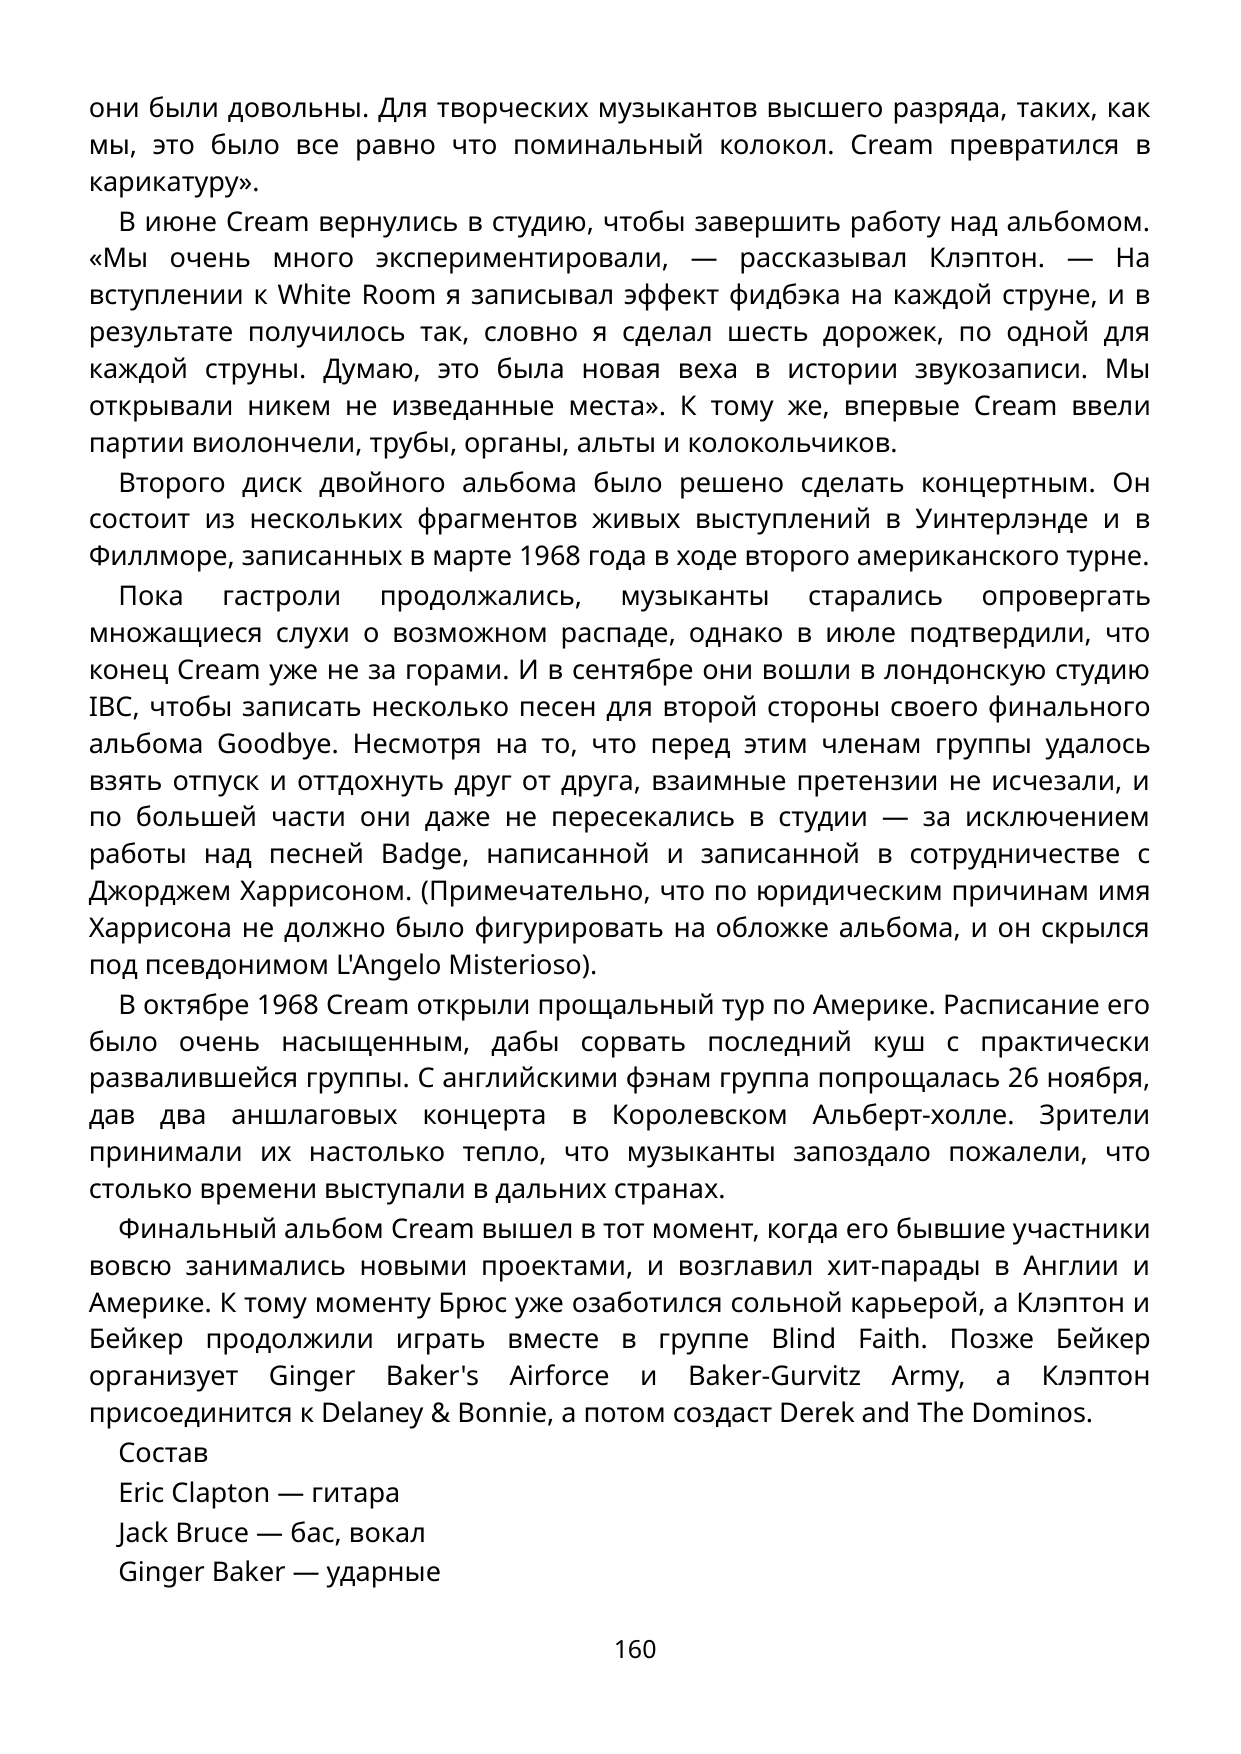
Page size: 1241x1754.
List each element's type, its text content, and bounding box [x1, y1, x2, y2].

text Ginger Baker — ударные [88, 1553, 1152, 1590]
text Состав [88, 1433, 1152, 1470]
text Пока гастроли продолжались, музыканты старались опровергать множащиеся слухи о возможном распаде, однако в июле подтвердили, что конец Cream уже не за горами. И в сентябре они вошли в лондонскую студию IBC, чтобы записать несколько песен для второй стороны своего финального альбома Goodbye. Несмотря на то, что перед этим членам группы удалось взять отпуск и оттдохнуть друг от друга, взаимные претензии не исчезали, и по большей части они даже не пересекались в студии — за исключением работы над песней Badge, написанной и записанной в сотрудничестве с Джорджем Харрисоном. (Примечательно, что по юридическим причинам имя Харрисона не должно было фигурировать на обложке альбома, и он скрылся под псевдонимом L'Angelo Misterioso). [88, 577, 1152, 982]
text они были довольны. Для творческих музыкантов высшего разряда, таких, как мы, это было все равно что поминальный колокол. Cream превратился в карикатуру». [88, 88, 1152, 199]
text В октябре 1968 Cream открыли прощальный тур по Америке. Расписание его было очень насыщенным, дабы сорвать последний куш с практически развалившейся группы. С английскими фэнам группа попрощалась 26 ноября, дав два аншлаговых концерта в Королевском Альберт-холле. Зрители принимали их настолько тепло, что музыканты запоздало пожалели, что столько времени выступали в дальних странах. [88, 985, 1152, 1206]
text Финальный альбом Cream вышел в тот момент, когда его бывшие участники вовсю занимались новыми проектами, и возглавил хит-парады в Англии и Америке. К тому моменту Брюс уже озаботился сольной карьерой, а Клэптон и Бейкер продолжили играть вместе в группе Blind Faith. Позже Бейкер организует Ginger Baker's Airforce и Baker-Gurvitz Army, а Клэптон присоединится к Delaney & Bonnie, а потом создаст Derek and The Dominos. [88, 1209, 1152, 1431]
text Eric Clapton — гитара [88, 1473, 1152, 1510]
text В июне Cream вернулись в студию, чтобы завершить работу над альбомом. «Мы очень много экспериментировали, — рассказывал Клэптон. — На вступлении к White Room я записывал эффект фидбэка на каждой струне, и в результате получилось так, словно я сделал шесть дорожек, по одной для каждой струны. Думаю, это была новая веха в истории звукозаписи. Мы открывали никем не изведанные места». К тому же, впервые Cream ввели партии виолончели, трубы, органы, альты и колокольчиков. [88, 202, 1152, 460]
text Второго диск двойного альбома было решено сделать концертным. Он состоит из нескольких фрагментов живых выступлений в Уинтерлэнде и в Филлморе, записанных в марте 1968 года в ходе второго американского турне. [88, 463, 1152, 574]
text Jack Bruce — бас, вокал [88, 1513, 1152, 1550]
